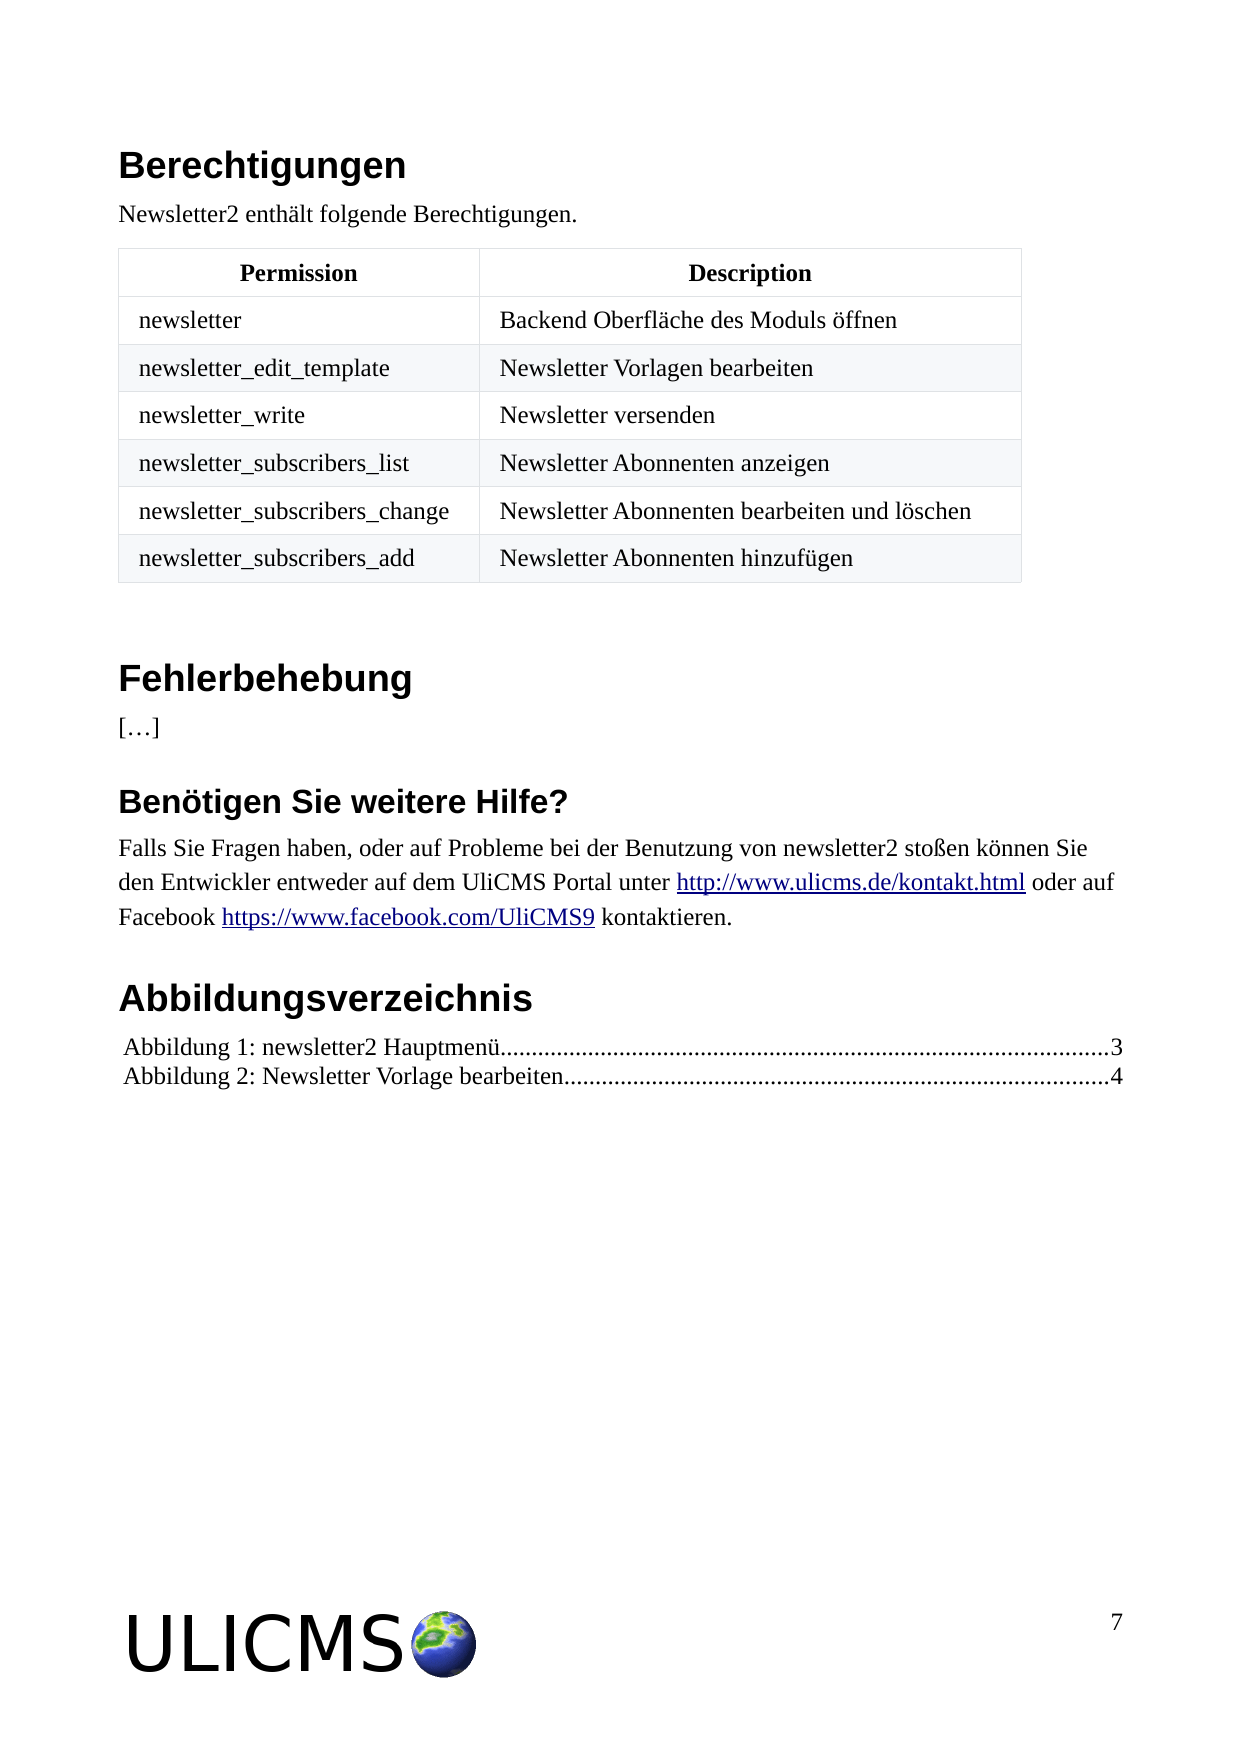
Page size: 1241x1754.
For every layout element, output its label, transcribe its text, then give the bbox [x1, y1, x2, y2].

table_cell Newsletter Abonnenten bearbeiten und löschen [480, 487, 1021, 534]
table_cell newsletter_subscribers_change [119, 487, 479, 534]
subtitle Fehlerbehebung [118, 656, 1123, 699]
table_cell Backend Oberfläche des Moduls öffnen [480, 297, 1021, 343]
text Newsletter2 enthält folgende Berechtigungen. [118, 199, 1123, 228]
table_cell newsletter_write [119, 392, 479, 439]
table_cell newsletter_subscribers_add [119, 535, 479, 582]
table_cell newsletter_subscribers_list [119, 440, 479, 486]
table_cell Newsletter Abonnenten anzeigen [480, 440, 1021, 486]
text Abbildung 2: Newsletter Vorlage bearbeiten 4 [118, 1061, 1123, 1089]
subtitle Abbildungsverzeichnis [118, 976, 1123, 1019]
table_cell Newsletter Abonnenten hinzufügen [480, 535, 1021, 582]
text Abbildung 1: newsletter2 Hauptmenü 3 [118, 1032, 1123, 1061]
subtitle Berechtigungen [118, 143, 1123, 187]
table_header Permission [119, 249, 479, 296]
table_cell Newsletter versenden [480, 392, 1021, 439]
text Falls Sie Fragen haben, oder auf Probleme bei der Benutzung von newsletter2 stoßen können Sie den Entwickler entweder auf dem UliCMS Portal unter http://www.ulicms.de/kontakt.html oder auf Facebook https://www.facebook.com/UliCMS9 kontaktieren. [118, 833, 1123, 931]
table_cell newsletter [119, 297, 479, 343]
table_header Description [480, 249, 1021, 296]
table_cell Newsletter Vorlagen bearbeiten [480, 345, 1021, 391]
text […] [118, 712, 1123, 741]
picture [118, 1607, 479, 1681]
table_cell newsletter_edit_template [119, 345, 479, 391]
